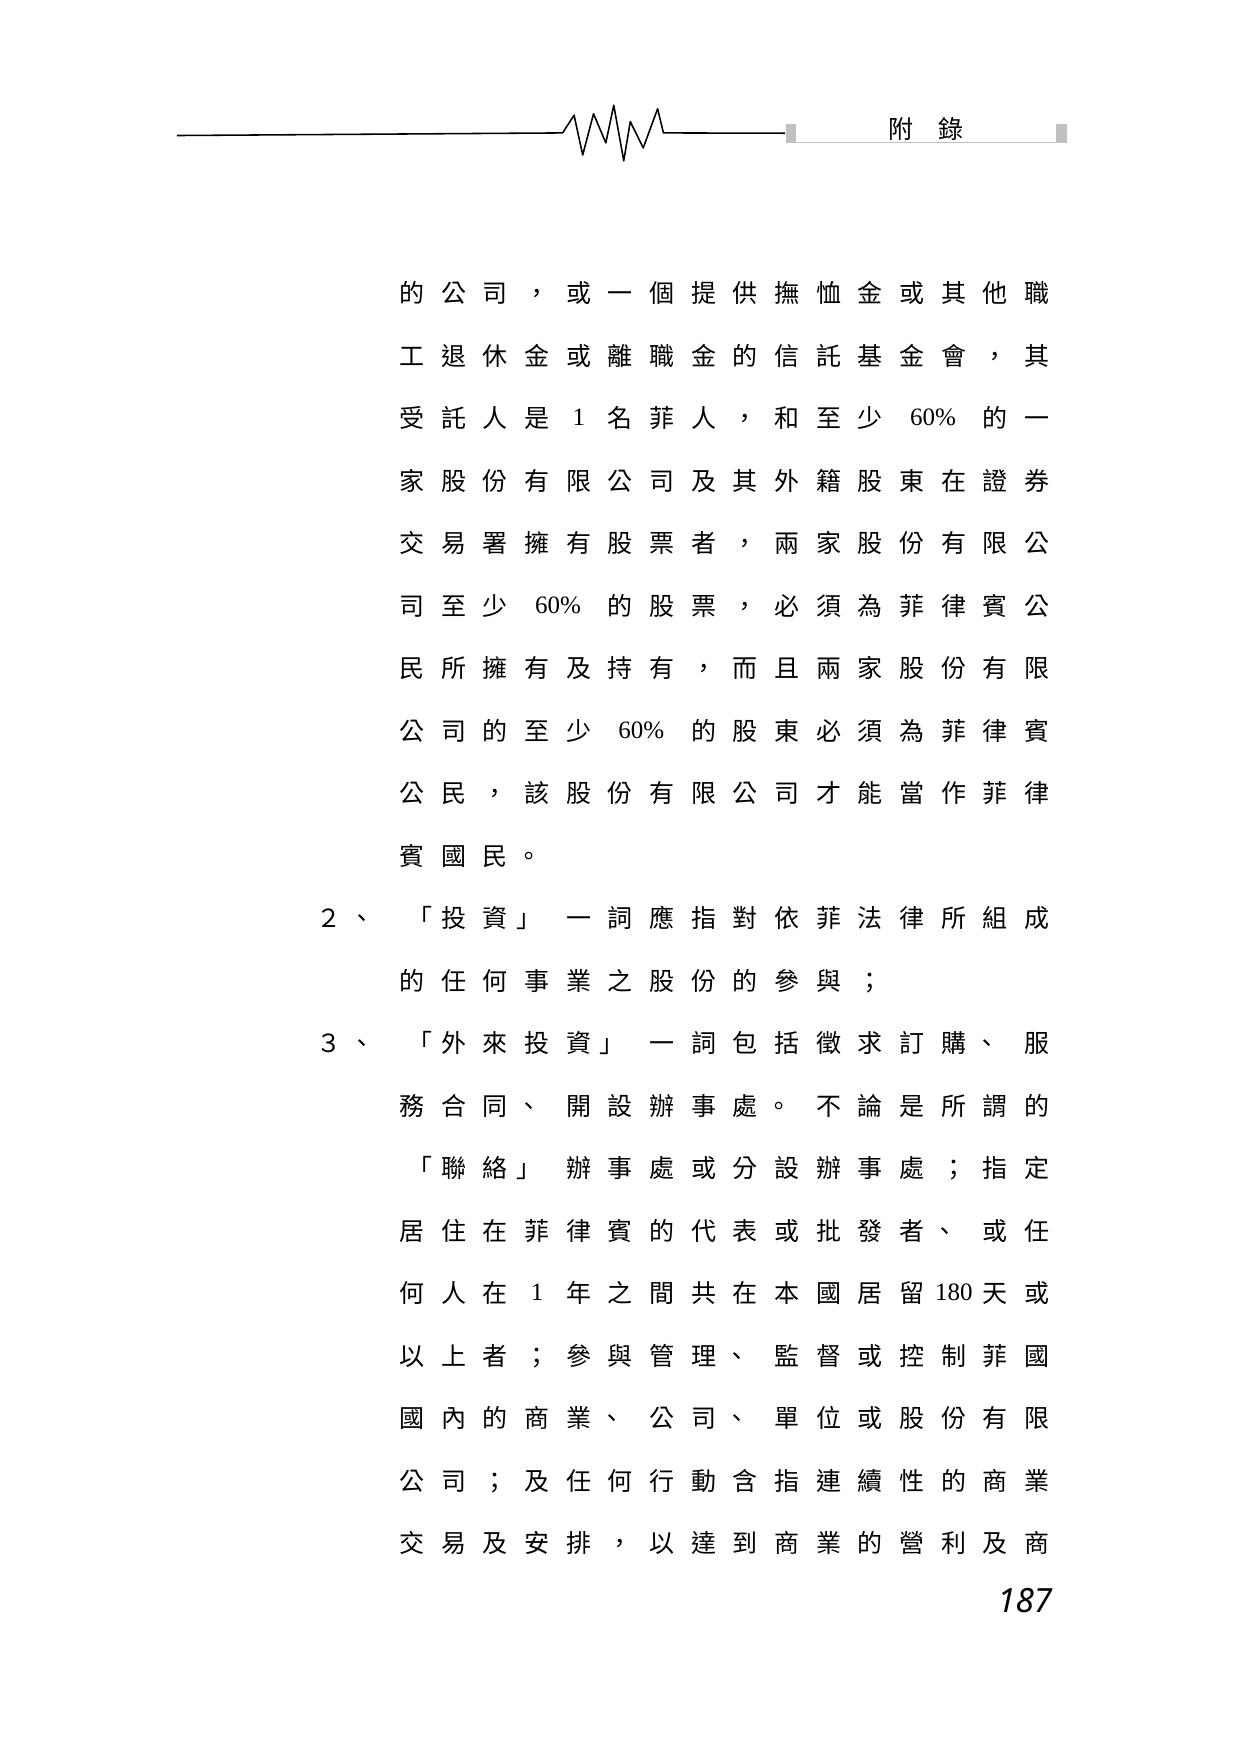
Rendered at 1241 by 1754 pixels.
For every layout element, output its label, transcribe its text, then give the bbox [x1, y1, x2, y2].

text ３、「外來投資」一詞包括徵求訂購、服務合同、開設辦事處。不論是所謂的「聯絡」辦事處或分設辦事處；指定居住在菲律賓的代表或批發者、或任何人在1年之間共在本國居留180天或以上者；參與管理、監督或控制菲國國內的商業、公司、單位或股份有限公司；及任何行動含指連續性的商業交易及安排，以達到商業的營利及商 [306, 1000, 1058, 1563]
text 的公司，或一個提供撫恤金或其他職工退休金或離職金的信託基金會，其受託人是1名菲人，和至少60%的一家股份有限公司及其外籍股東在證券交易署擁有股票者，兩家股份有限公司至少60%的股票，必須為菲律賓公民所擁有及持有，而且兩家股份有限公司的至少60%的股東必須為菲律賓公民，該股份有限公司才能當作菲律賓國民。 [306, 250, 1058, 875]
text ２、「投資」一詞應指對依菲法律所組成的任何事業之股份的參與； [306, 875, 1058, 1000]
